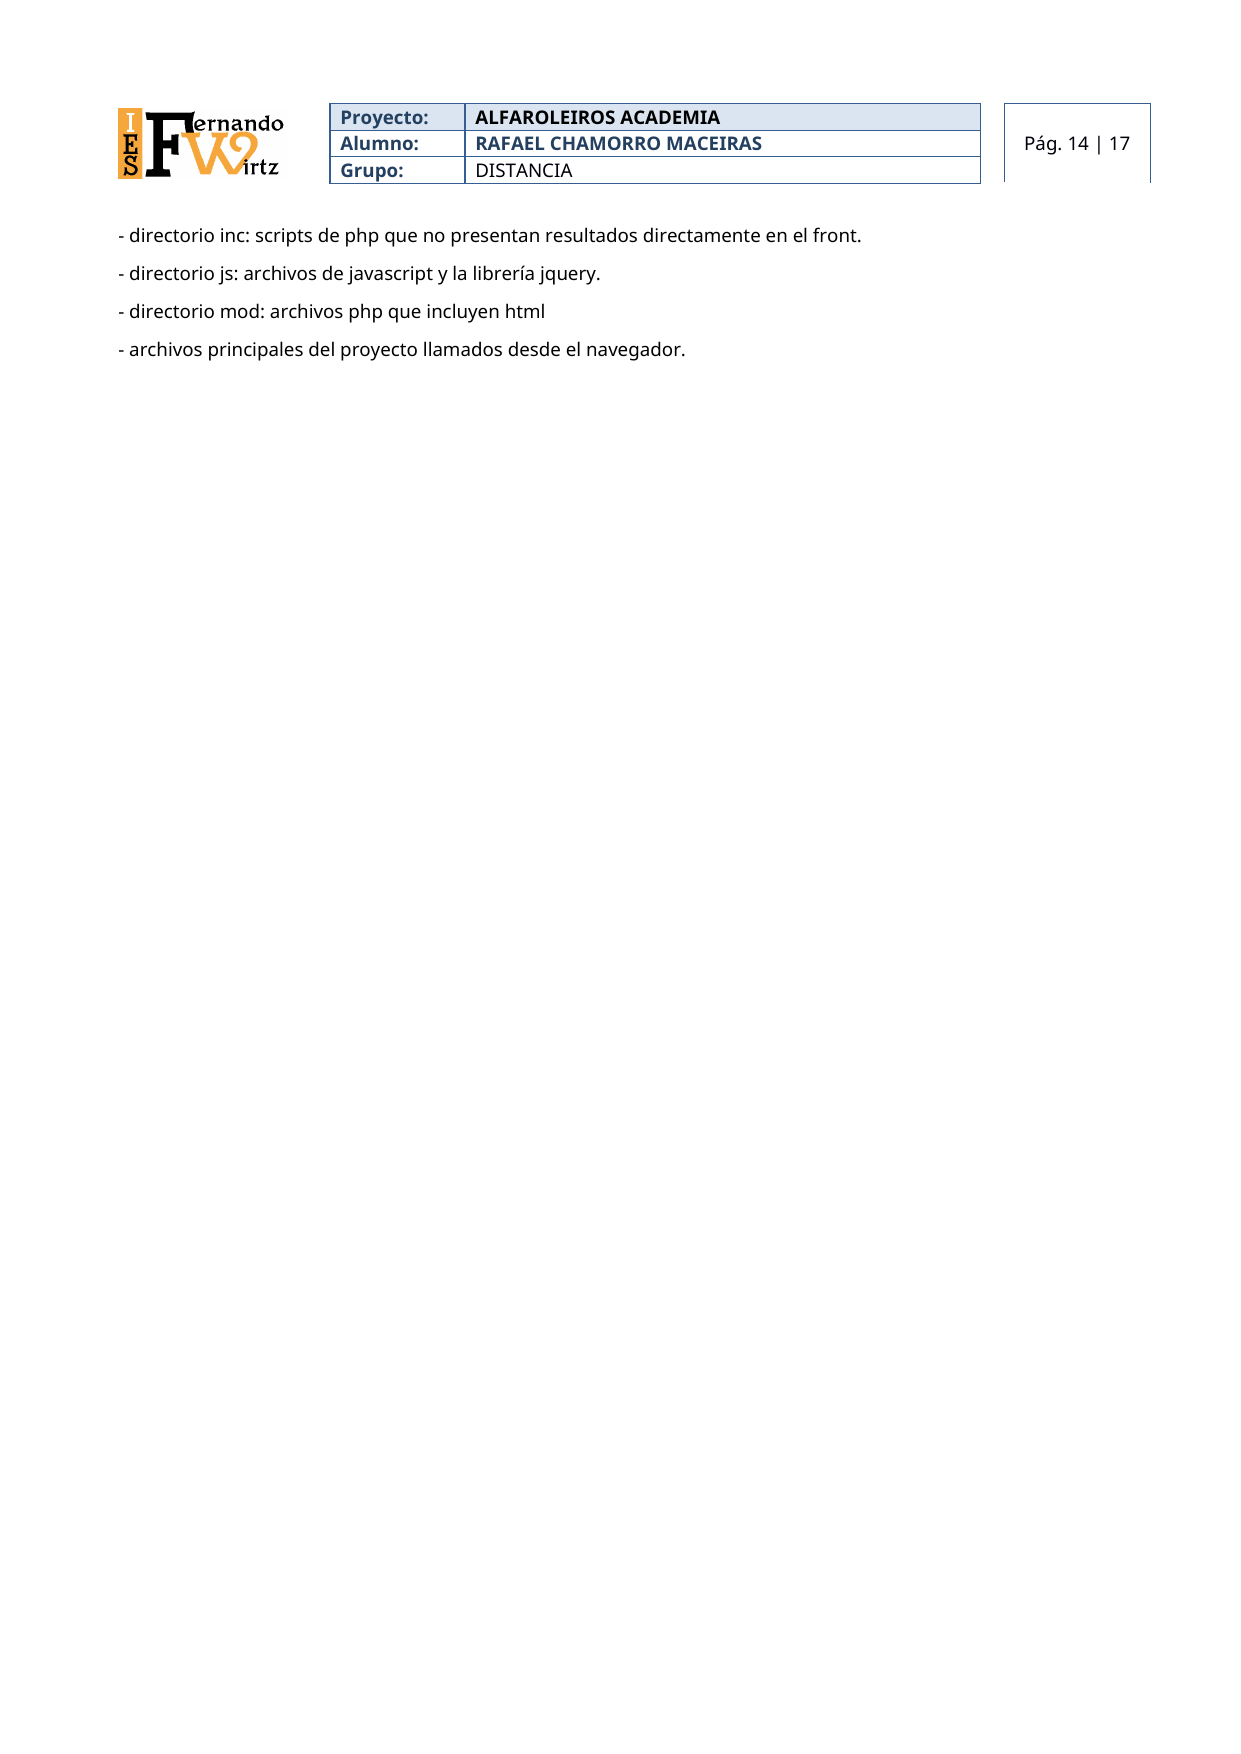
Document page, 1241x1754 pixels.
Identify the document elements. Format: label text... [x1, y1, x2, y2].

text - archivos principales del proyecto llamados desde el navegador. [118, 336, 1152, 361]
text - directorio js: archivos de javascript y la librería jquery. [118, 260, 1152, 285]
text - directorio mod: archivos php que incluyen html [118, 298, 1152, 323]
picture [118, 108, 287, 179]
text - directorio inc: scripts de php que no presentan resultados directamente en el front. [118, 222, 1152, 247]
